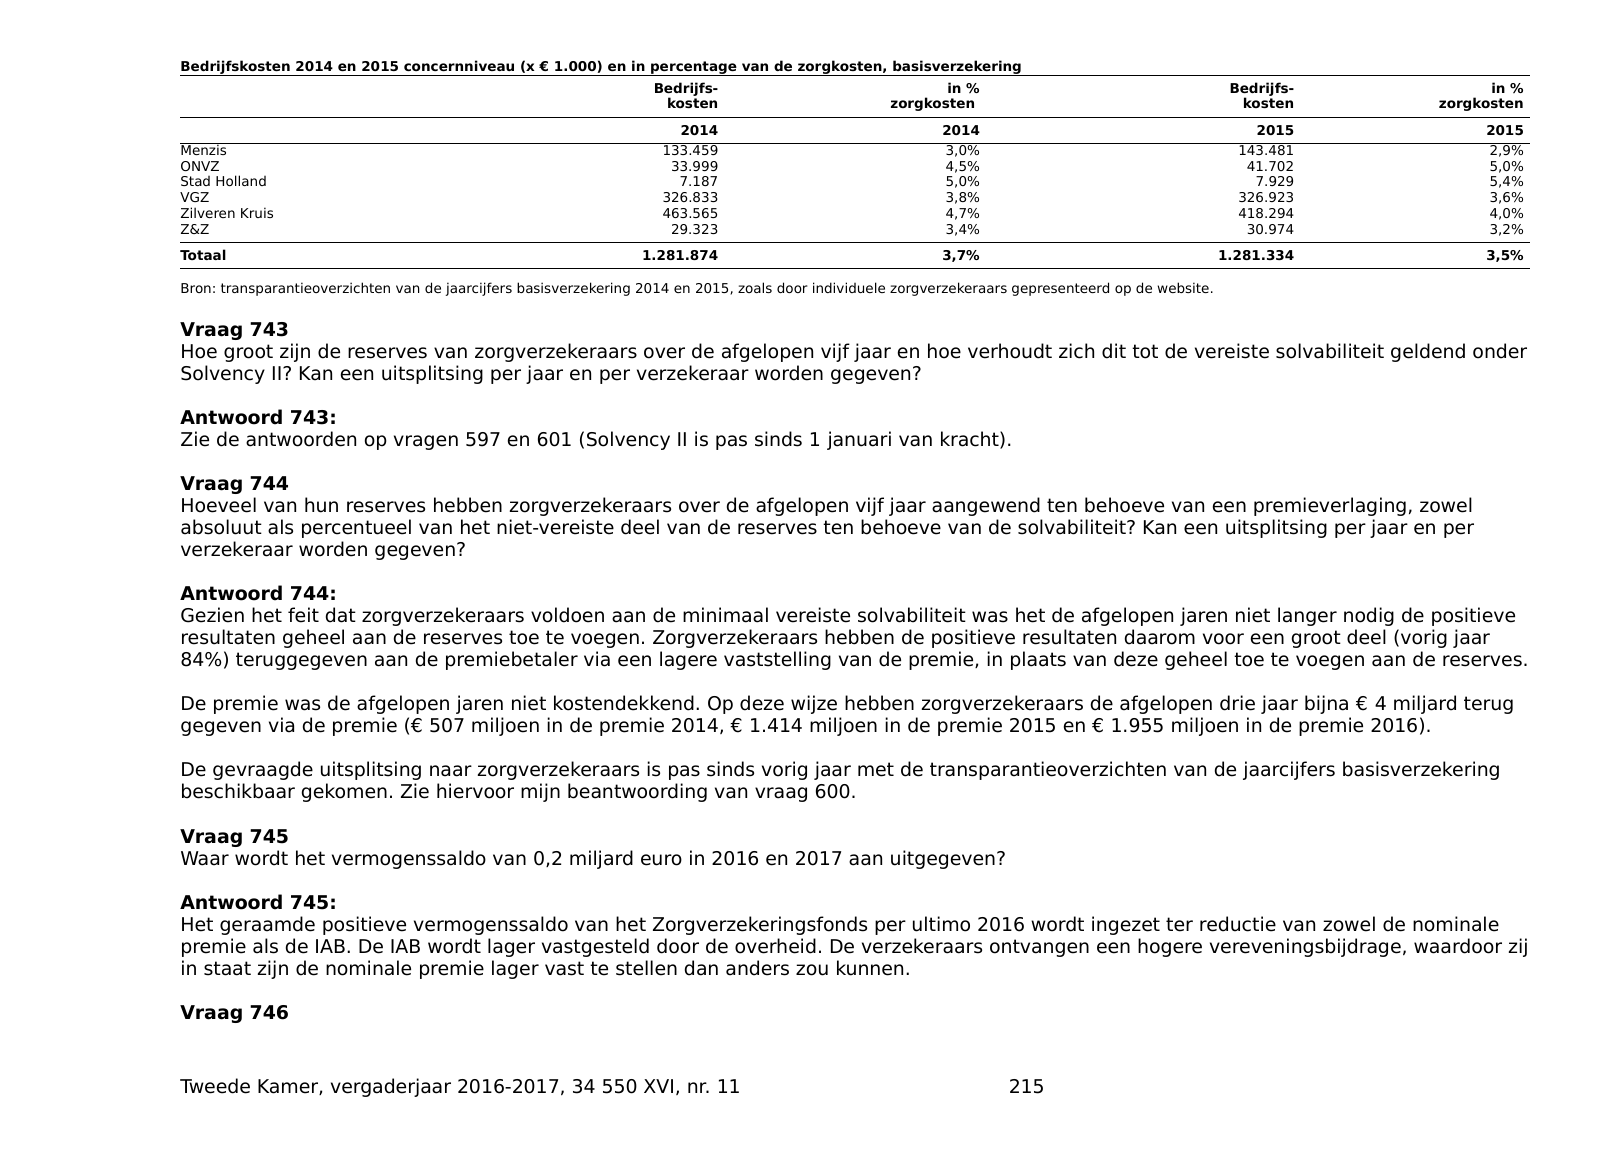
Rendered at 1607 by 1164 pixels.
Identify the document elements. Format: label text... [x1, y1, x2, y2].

text Het geraamde positieve vermogenssaldo van het Zorgverzekeringsfonds per ultimo 2016 wordt ingezet ter reductie van zowel de nominale premie als de IAB. De IAB wordt lager vastgesteld door de overheid. De verzekeraars ontvangen een hogere vereveningsbijdrage, waardoor zij in staat zijn de nominale premie lager vast te stellen dan anders zou kunnen. [180, 914, 1529, 979]
table_cell 3,7% [724, 243, 986, 268]
table_cell 2015 [1300, 118, 1529, 143]
table_cell 133.459 [444, 144, 724, 158]
table_cell 3,4% [724, 221, 986, 242]
table_cell 1.281.334 [986, 243, 1300, 268]
table_cell 418.294 [986, 206, 1300, 221]
table_cell 3,6% [1300, 190, 1529, 206]
table_cell 2014 [724, 118, 986, 143]
table_cell 2,9% [1300, 144, 1529, 158]
table_cell 30.974 [986, 221, 1300, 242]
text Waar wordt het vermogenssaldo van 0,2 miljard euro in 2016 en 2017 aan uitgegeven? [180, 847, 1529, 869]
text Gezien het feit dat zorgverzekeraars voldoen aan de minimaal vereiste solvabiliteit was het de afgelopen jaren niet langer nodig de positieve resultaten geheel aan de reserves toe te voegen. Zorgverzekeraars hebben de positieve resultaten daarom voor een groot deel (vorig jaar 84%) teruggegeven aan de premiebetaler via een lagere vaststelling van de premie, in plaats van deze geheel toe te voegen aan de reserves. [180, 605, 1529, 671]
table_cell 3,8% [724, 190, 986, 206]
table_cell 33.999 [444, 159, 724, 174]
table_cell 4,7% [724, 206, 986, 221]
table_cell 5,0% [1300, 159, 1529, 174]
text De premie was de afgelopen jaren niet kostendekkend. Op deze wijze hebben zorgverzekeraars de afgelopen drie jaar bijna € 4 miljard terug gegeven via de premie (€ 507 miljoen in de premie 2014, € 1.414 miljoen in de premie 2015 en € 1.955 miljoen in de premie 2016). [180, 693, 1529, 737]
table_cell [180, 118, 444, 143]
table_cell 326.833 [444, 190, 724, 206]
table_cell Menzis [180, 144, 444, 158]
table_cell Zilveren Kruis [180, 206, 444, 221]
table_cell 5,0% [724, 174, 986, 190]
text Hoe groot zijn de reserves van zorgverzekeraars over de afgelopen vijf jaar en hoe verhoudt zich dit tot de vereiste solvabiliteit geldend onder Solvency II? Kan een uitsplitsing per jaar en per verzekeraar worden gegeven? [180, 341, 1529, 385]
table_cell Bedrijfs- kosten [986, 76, 1300, 117]
table_cell 1.281.874 [444, 243, 724, 268]
table_cell 2014 [444, 118, 724, 143]
table_cell 143.481 [986, 144, 1300, 158]
table_cell ONVZ [180, 159, 444, 174]
text Vraag 745 [180, 826, 1529, 847]
table_cell Z&Z [180, 221, 444, 242]
table_cell 2015 [986, 118, 1300, 143]
table_cell Stad Holland [180, 174, 444, 190]
text Vraag 744 [180, 473, 1529, 495]
table_cell in % zorgkosten [724, 76, 986, 117]
table_cell 7.187 [444, 174, 724, 190]
table_cell 3,0% [724, 144, 986, 158]
table_cell 7.929 [986, 174, 1300, 190]
table_cell Bron: transparantieoverzichten van de jaarcijfers basisverzekering 2014 en 2015, zoals door individuele zorgverzekeraars gepresenteerd op de website. [180, 269, 1529, 297]
table_cell 4,0% [1300, 206, 1529, 221]
table_cell in % zorgkosten [1300, 76, 1529, 117]
table_cell 41.702 [986, 159, 1300, 174]
table_cell [180, 76, 444, 117]
text Hoeveel van hun reserves hebben zorgverzekeraars over de afgelopen vijf jaar aangewend ten behoeve van een premieverlaging, zowel absoluut als percentueel van het niet-vereiste deel van de reserves ten behoeve van de solvabiliteit? Kan een uitsplitsing per jaar en per verzekeraar worden gegeven? [180, 495, 1529, 561]
table_cell 4,5% [724, 159, 986, 174]
text De gevraagde uitsplitsing naar zorgverzekeraars is pas sinds vorig jaar met de transparantieoverzichten van de jaarcijfers basisverzekering beschikbaar gekomen. Zie hiervoor mijn beantwoording van vraag 600. [180, 759, 1529, 803]
text Antwoord 745: [180, 892, 1529, 914]
table_cell 5,4% [1300, 174, 1529, 190]
text Antwoord 744: [180, 583, 1529, 605]
text Vraag 743 [180, 319, 1529, 341]
table_cell 463.565 [444, 206, 724, 221]
table_cell VGZ [180, 190, 444, 206]
table_cell Totaal [180, 243, 444, 268]
text Vraag 746 [180, 1002, 1529, 1024]
table_cell 3,5% [1300, 243, 1529, 268]
table_cell 326.923 [986, 190, 1300, 206]
table_header Bedrijfskosten 2014 en 2015 concernniveau (x € 1.000) en in percentage van de zorgkosten, basisverzekering [180, 59, 1529, 75]
table_cell 3,2% [1300, 221, 1529, 242]
table_cell Bedrijfs- kosten [444, 76, 724, 117]
table_cell 29.323 [444, 221, 724, 242]
text Antwoord 743: [180, 407, 1529, 429]
text Zie de antwoorden op vragen 597 en 601 (Solvency II is pas sinds 1 januari van kracht). [180, 429, 1529, 451]
